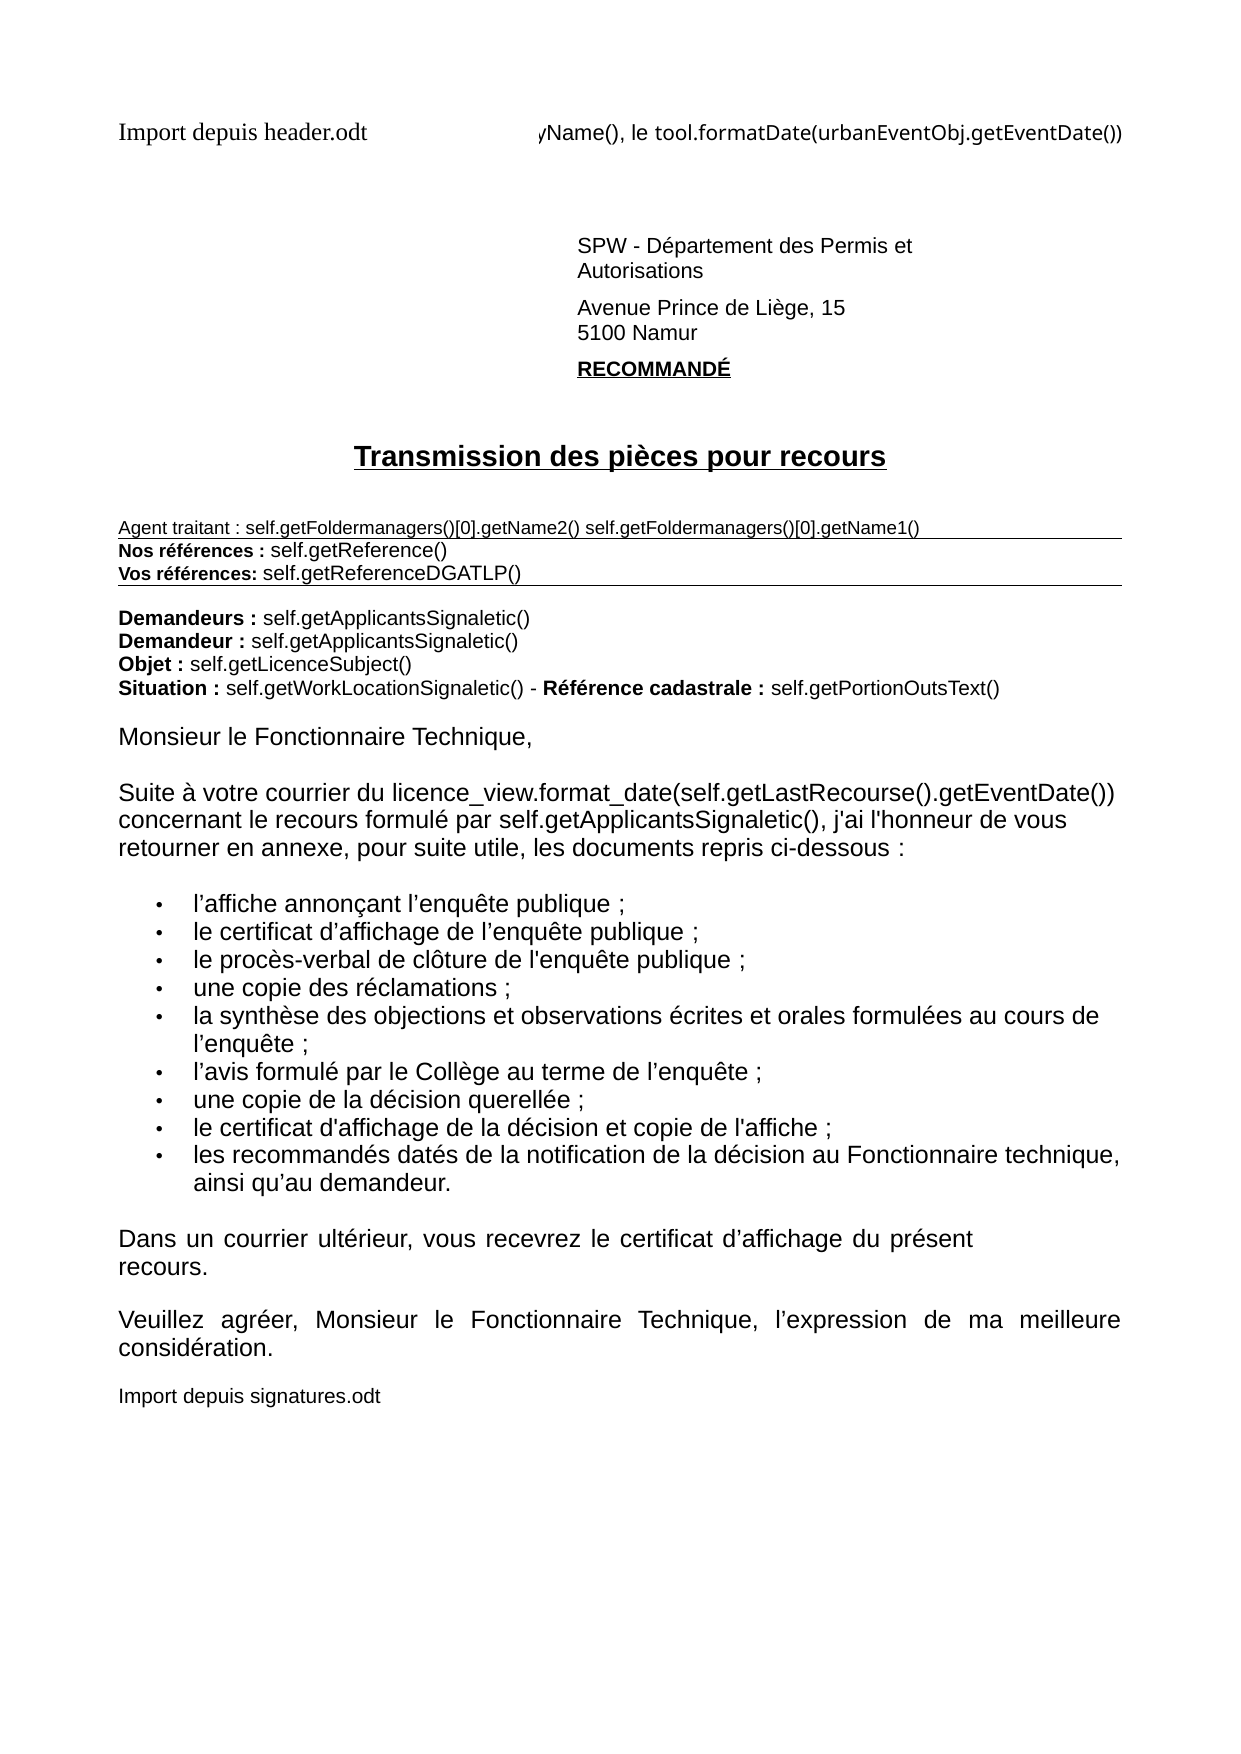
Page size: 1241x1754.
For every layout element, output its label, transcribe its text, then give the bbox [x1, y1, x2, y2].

title Transmission des pièces pour recours [118, 440, 1122, 473]
text Dans un courrier ultérieur, vous recevrez le certificat d’affichage du présent recours. [118, 1225, 974, 1281]
text Situation : self.getWorkLocationSignaletic() - Référence cadastrale : self.getPortionOutsText() [118, 676, 1122, 699]
list une copie des réclamations ; [156, 974, 1122, 1002]
text Suite à votre courrier du licence_view.format_date(self.getLastRecourse().getEventDate()) concernant le recours formulé par self.getApplicantsSignaletic(), j'ai l'honneur de vous retourner en annexe, pour suite utile, les documents repris ci-dessous : [118, 778, 1122, 862]
text Import depuis header.odt [118, 118, 539, 146]
list l’avis formulé par le Collège au terme de l’enquête ; [156, 1058, 1122, 1086]
title RECOMMANDÉ [577, 357, 1028, 380]
list une copie de la décision querellée ; [156, 1086, 1122, 1113]
text Objet : self.getLicenceSubject() [118, 653, 1122, 676]
text Monsieur le Fonctionnaire Technique, [118, 723, 1122, 751]
list le certificat d’affichage de l’enquête publique ; [156, 918, 1122, 946]
text Agent traitant : self.getFoldermanagers()[0].getName2() self.getFoldermanagers()[0].getName1() [118, 517, 1122, 538]
list le certificat d'affichage de la décision et copie de l'affiche ; [156, 1113, 1122, 1141]
text Demandeur : self.getApplicantsSignaletic() [118, 630, 1122, 653]
list l’affiche annonçant l’enquête publique ; [156, 890, 1122, 918]
list le procès-verbal de clôture de l'enquête publique ; [156, 946, 1122, 974]
list la synthèse des objections et observations écrites et orales formulées au cours de l’enquête ; [156, 1002, 1122, 1058]
text Vos références: self.getReferenceDGATLP() [118, 562, 1122, 585]
text SPW - Département des Permis et Autorisations [577, 234, 1028, 283]
list les recommandés datés de la notification de la décision au Fonctionnaire technique, ainsi qu’au demandeur. [156, 1141, 1122, 1197]
text Import depuis signatures.odt [118, 1385, 1122, 1408]
text Avenue Prince de Liège, 15 5100 Namur [577, 296, 1028, 344]
text Veuillez agréer, Monsieur le Fonctionnaire Technique, l’expression de ma meilleure considération. [118, 1306, 1122, 1362]
text Nos références : self.getReference() [118, 539, 1122, 562]
text tool.getCityName(), le tool.formatDate(urbanEventObj.getEventDate()) [118, 118, 1122, 427]
text Demandeurs : self.getApplicantsSignaletic() [118, 606, 1122, 630]
